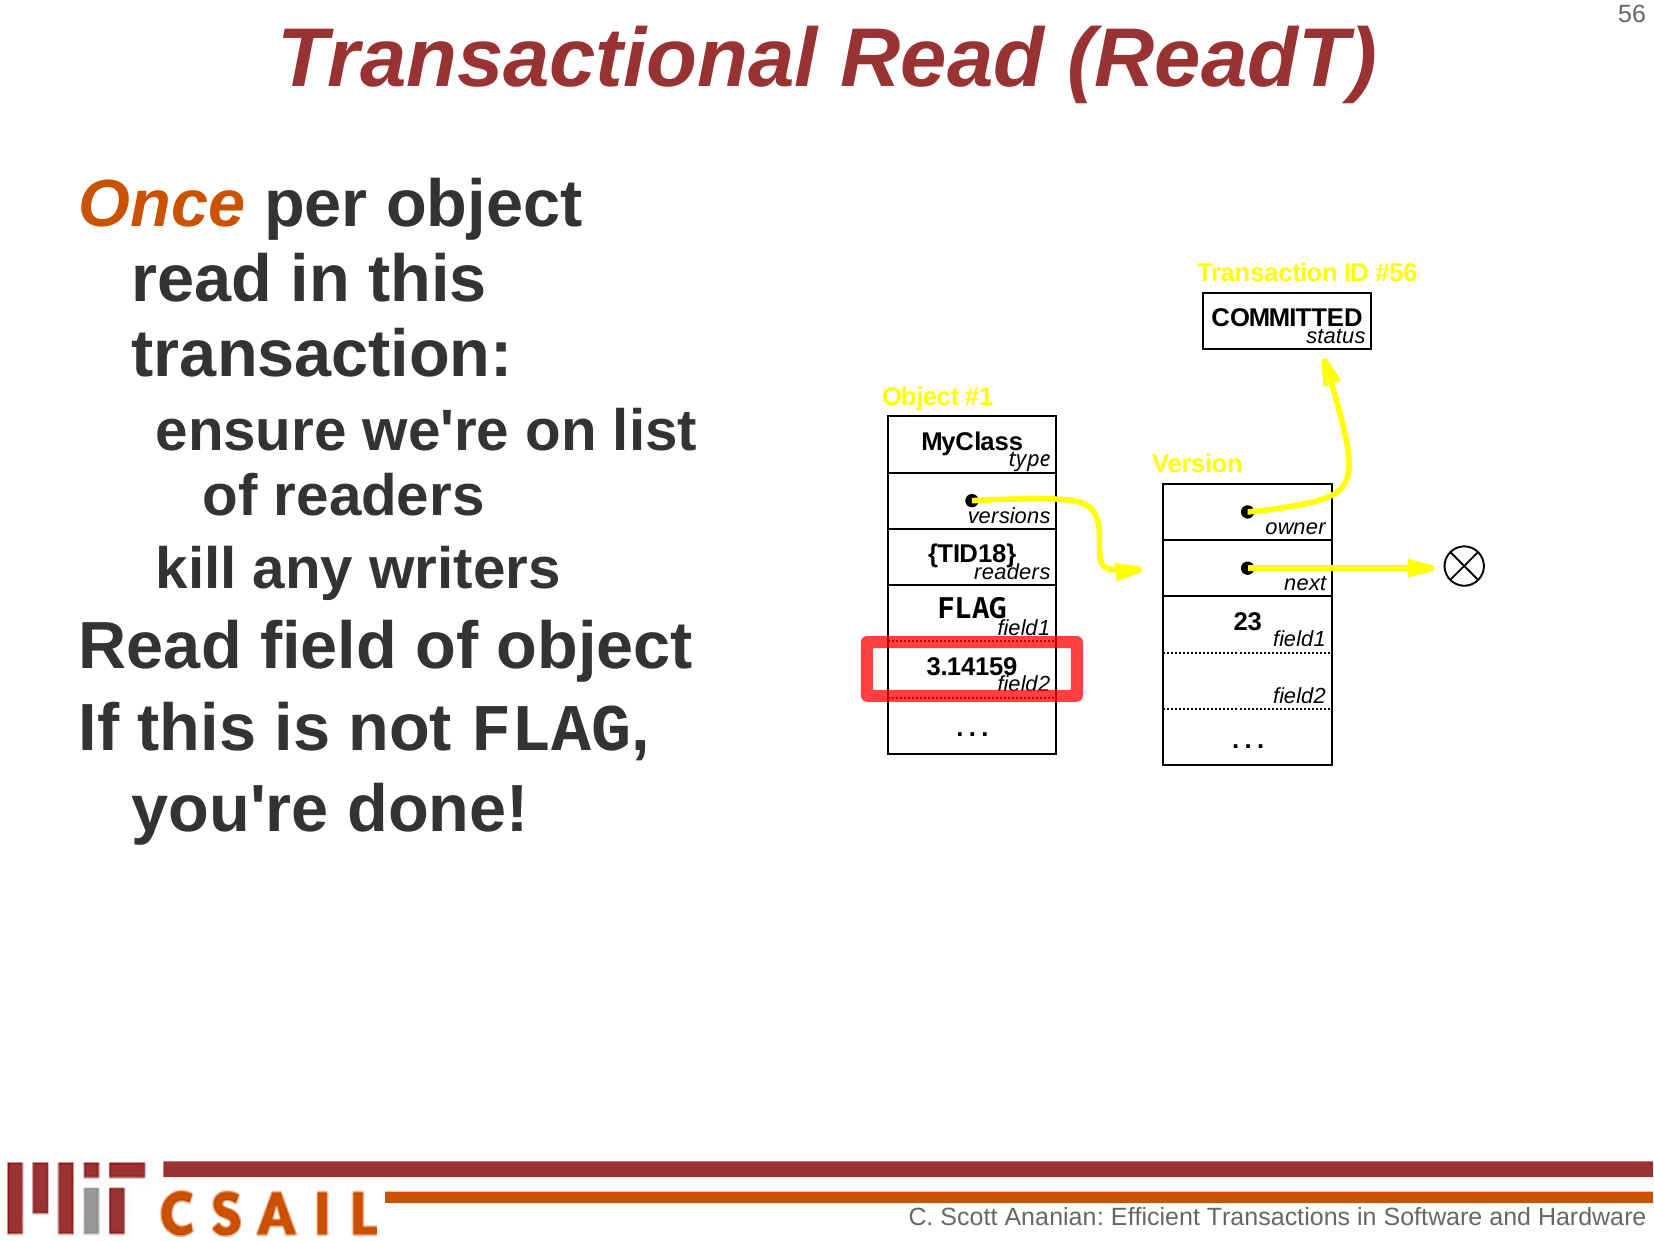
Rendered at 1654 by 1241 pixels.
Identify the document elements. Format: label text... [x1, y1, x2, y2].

title Transactional Read (ReadT) [121, 0, 1534, 115]
list Once per object read in this transaction: ensure we're on list of readers kill any writers Read field of object If this is not FLAG, you're done! [61, 166, 726, 1147]
picture [819, 202, 1564, 834]
picture [0, 1155, 377, 1237]
